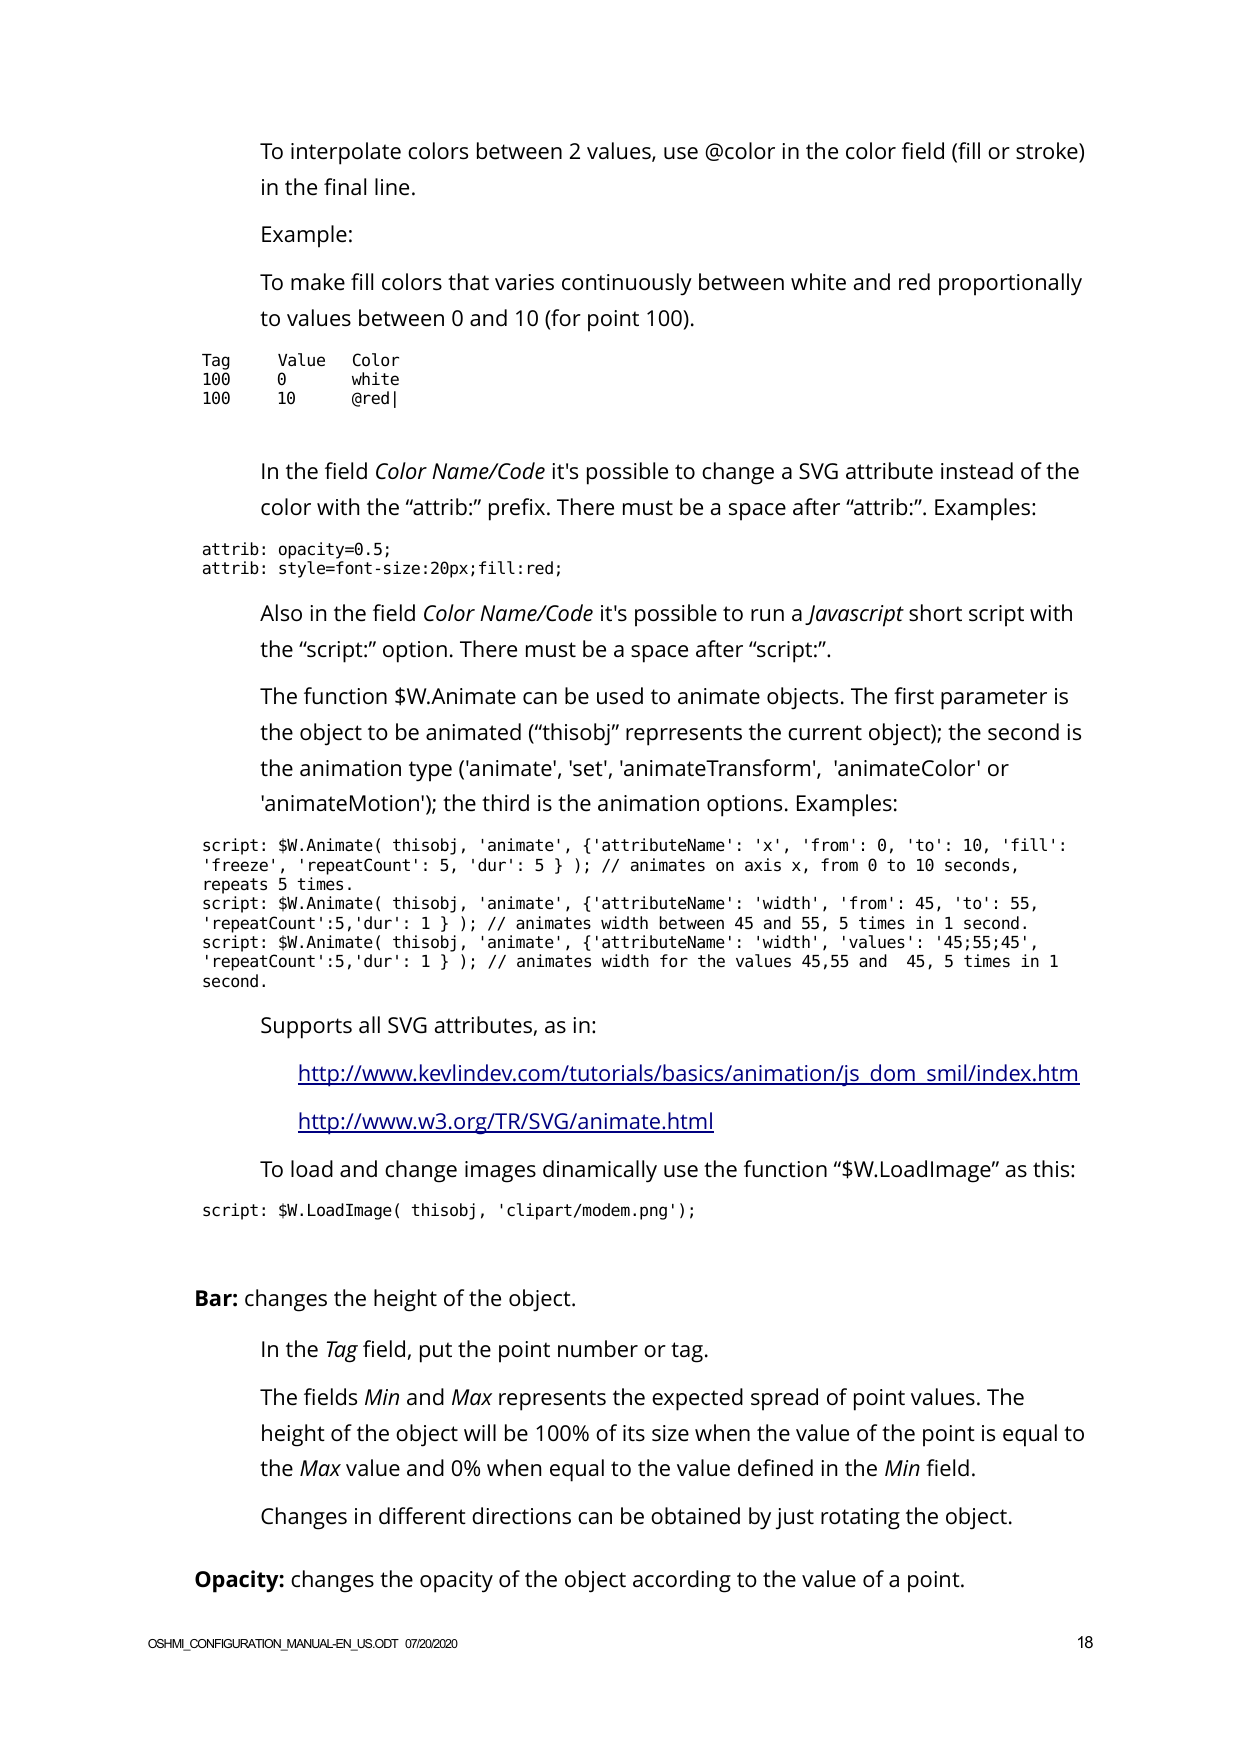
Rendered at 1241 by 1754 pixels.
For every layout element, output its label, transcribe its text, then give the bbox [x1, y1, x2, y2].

text script: $W.Animate( thisobj, 'animate', {'attributeName': 'width', 'from': 45, 'to': 55, 'repeatCount':5,'dur': 1 } ); // animates width between 45 and 55, 5 times in 1 second. [202, 894, 1093, 933]
text Also in the field Color Name/Code it's possible to run a Javascript short script with the “script:” option. There must be a space after “script:”. [260, 598, 1093, 663]
text Tag Value Color [202, 350, 1093, 370]
text script: $W.Animate( thisobj, 'animate', {'attributeName': 'x', 'from': 0, 'to': 10, 'fill': 'freeze', 'repeatCount': 5, 'dur': 5 } ); // animates on axis x, from 0 to 10 seconds, repeats 5 times. [202, 836, 1093, 894]
text To load and change images dinamically use the function “$W.LoadImage” as this: [260, 1154, 1093, 1183]
text attrib: style=font-size:20px;fill:red; [202, 559, 1093, 578]
text Supports all SVG attributes, as in: [260, 1011, 1093, 1040]
text http://www.kevlindev.com/tutorials/basics/animation/js_dom_smil/index.htm [298, 1058, 1093, 1088]
text Example: [260, 219, 1093, 249]
text Changes in different directions can be obtained by just rotating the object. [260, 1501, 1093, 1531]
text In the Tag field, put the point number or tag. [260, 1334, 1093, 1364]
text attrib: opacity=0.5; [202, 540, 1093, 559]
text The function $W.Animate can be used to animate objects. The first parameter is the object to be animated (“thisobj” reprresents the current object); the second is the animation type ('animate', 'set', 'animateTransform', 'animateColor' or 'animateMotion'); the third is the animation options. Examples: [260, 681, 1093, 818]
text To make fill colors that varies continuously between white and red proportionally to values between 0 and 10 (for point 100). [260, 267, 1093, 332]
text 100 10 @red| [202, 389, 1093, 408]
text script: $W.LoadImage( thisobj, 'clipart/modem.png'); [202, 1201, 1093, 1221]
text Opacity: changes the opacity of the object according to the value of a point. [194, 1564, 1093, 1593]
text The fields Min and Max represents the expected spread of point values. The height of the object will be 100% of its size when the value of the point is equal to the Max value and 0% when equal to the value defined in the Min field. [260, 1382, 1093, 1483]
text http://www.w3.org/TR/SVG/animate.html [298, 1106, 1093, 1136]
text 100 0 white [202, 370, 1093, 389]
text In the field Color Name/Code it's possible to change a SVG attribute instead of the color with the “attrib:” prefix. There must be a space after “attrib:”. Examples: [260, 456, 1093, 522]
text script: $W.Animate( thisobj, 'animate', {'attributeName': 'width', 'values': '45;55;45', 'repeatCount':5,'dur': 1 } ); // animates width for the values 45,55 and 45, 5 times in 1 second. [202, 933, 1093, 991]
text To interpolate colors between 2 values, use @color in the color field (fill or stroke) in the final line. [260, 136, 1093, 201]
text Bar: changes the height of the object. [194, 1283, 1093, 1313]
